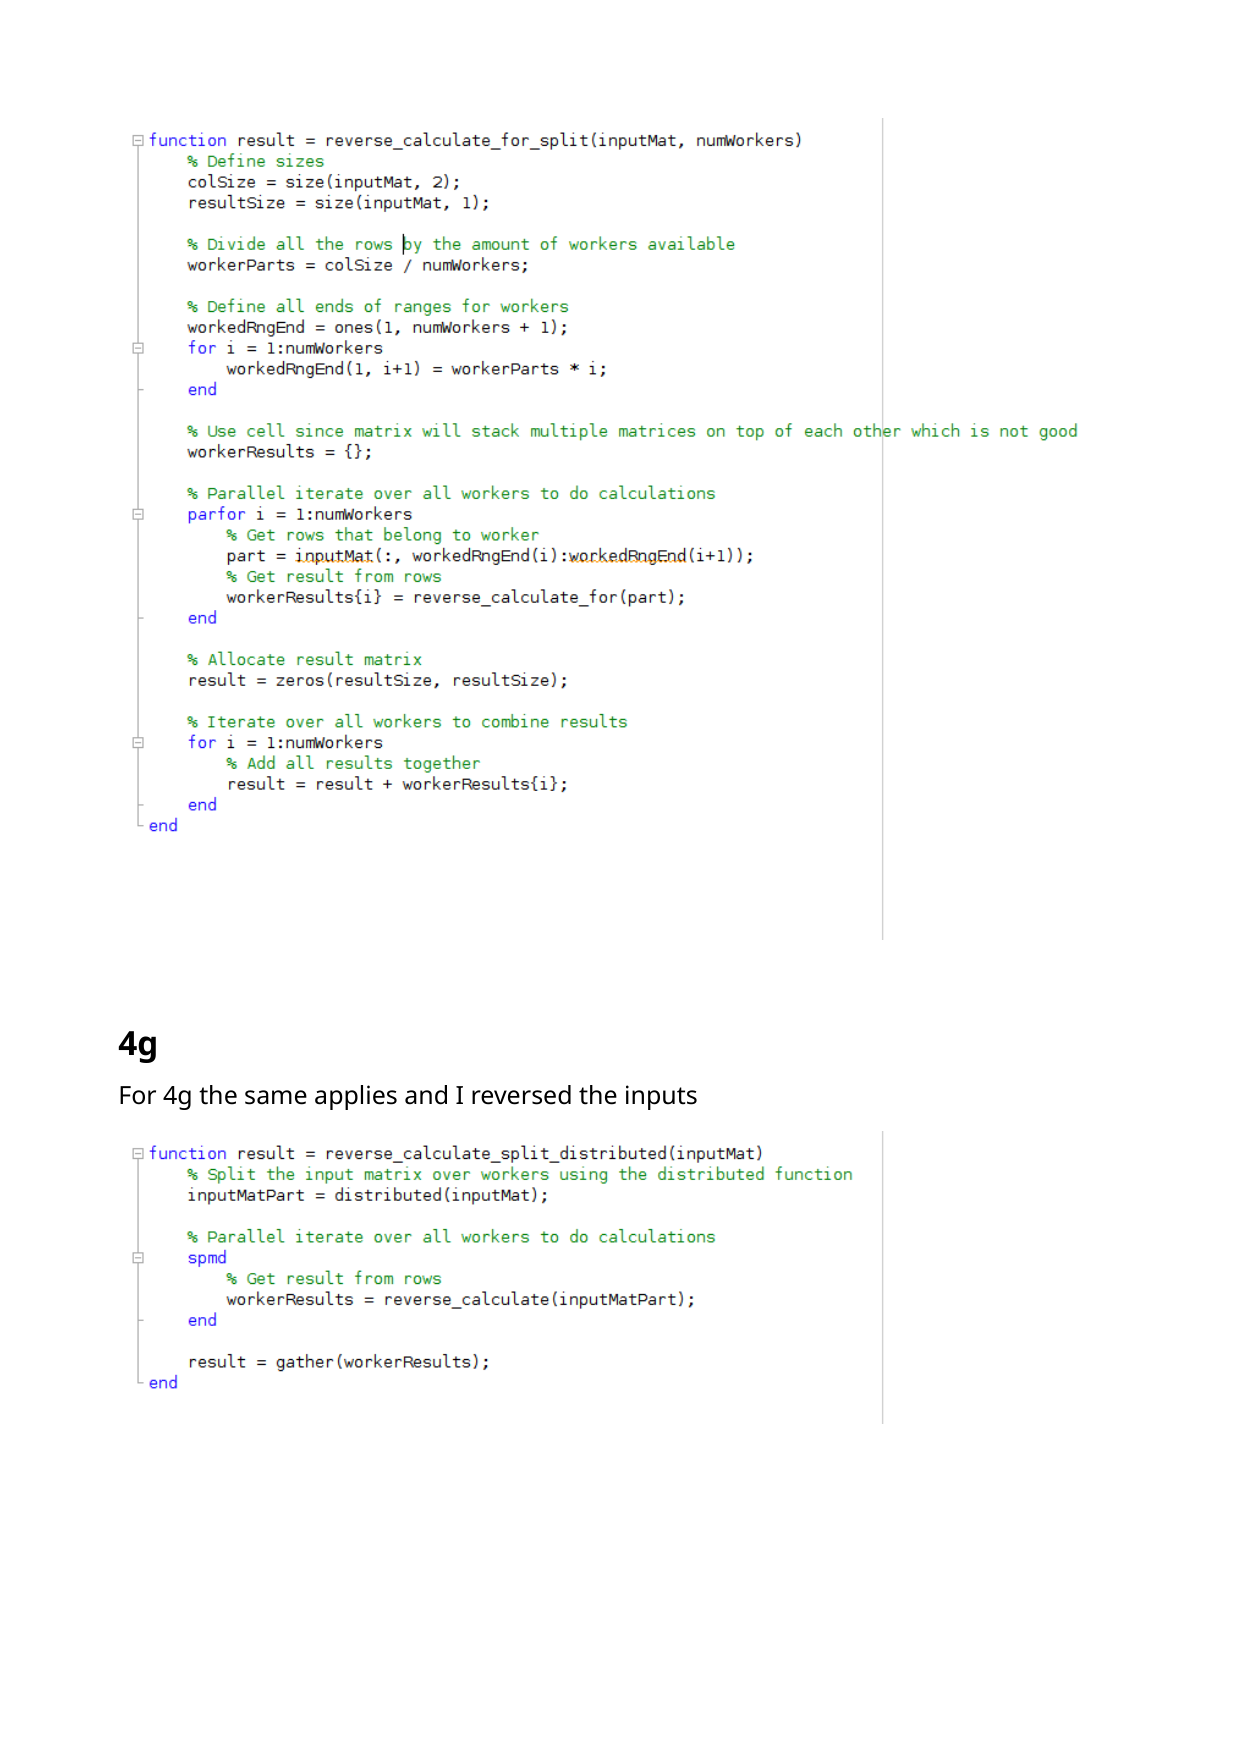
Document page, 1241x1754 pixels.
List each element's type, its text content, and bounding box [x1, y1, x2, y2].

subtitle 4g [118, 1020, 1122, 1065]
picture [118, 1131, 1123, 1424]
text For 4g the same applies and I reversed the inputs [118, 1078, 1122, 1112]
picture [118, 118, 1123, 940]
